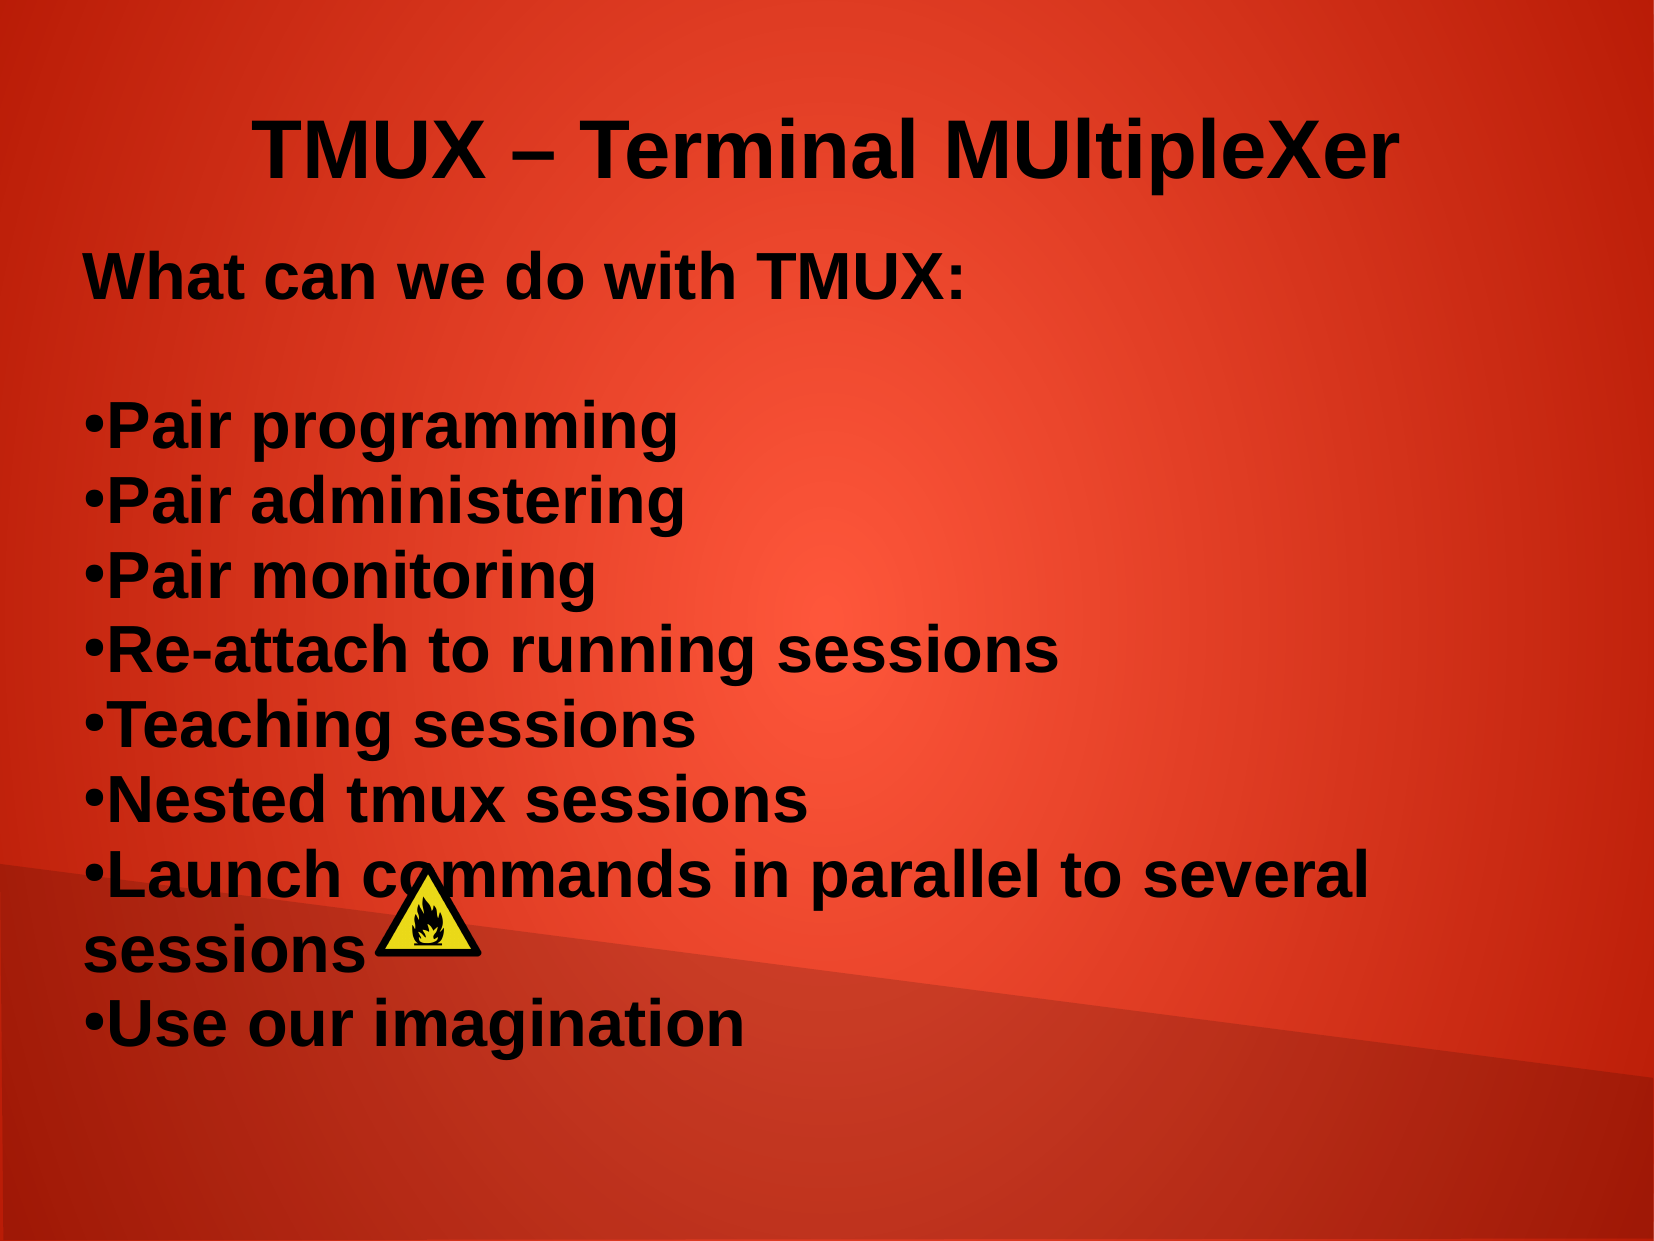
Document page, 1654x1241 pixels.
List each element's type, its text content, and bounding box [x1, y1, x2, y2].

subtitle What can we do with TMUX: Pair programming Pair administering Pair monitoring Re-attach to running sessions Teaching sessions Nested tmux sessions Launch commands in parallel to several sessions Use our imagination [82, 238, 1571, 1062]
picture [342, 850, 511, 981]
title TMUX – Terminal MUltipleXer [82, 47, 1571, 238]
